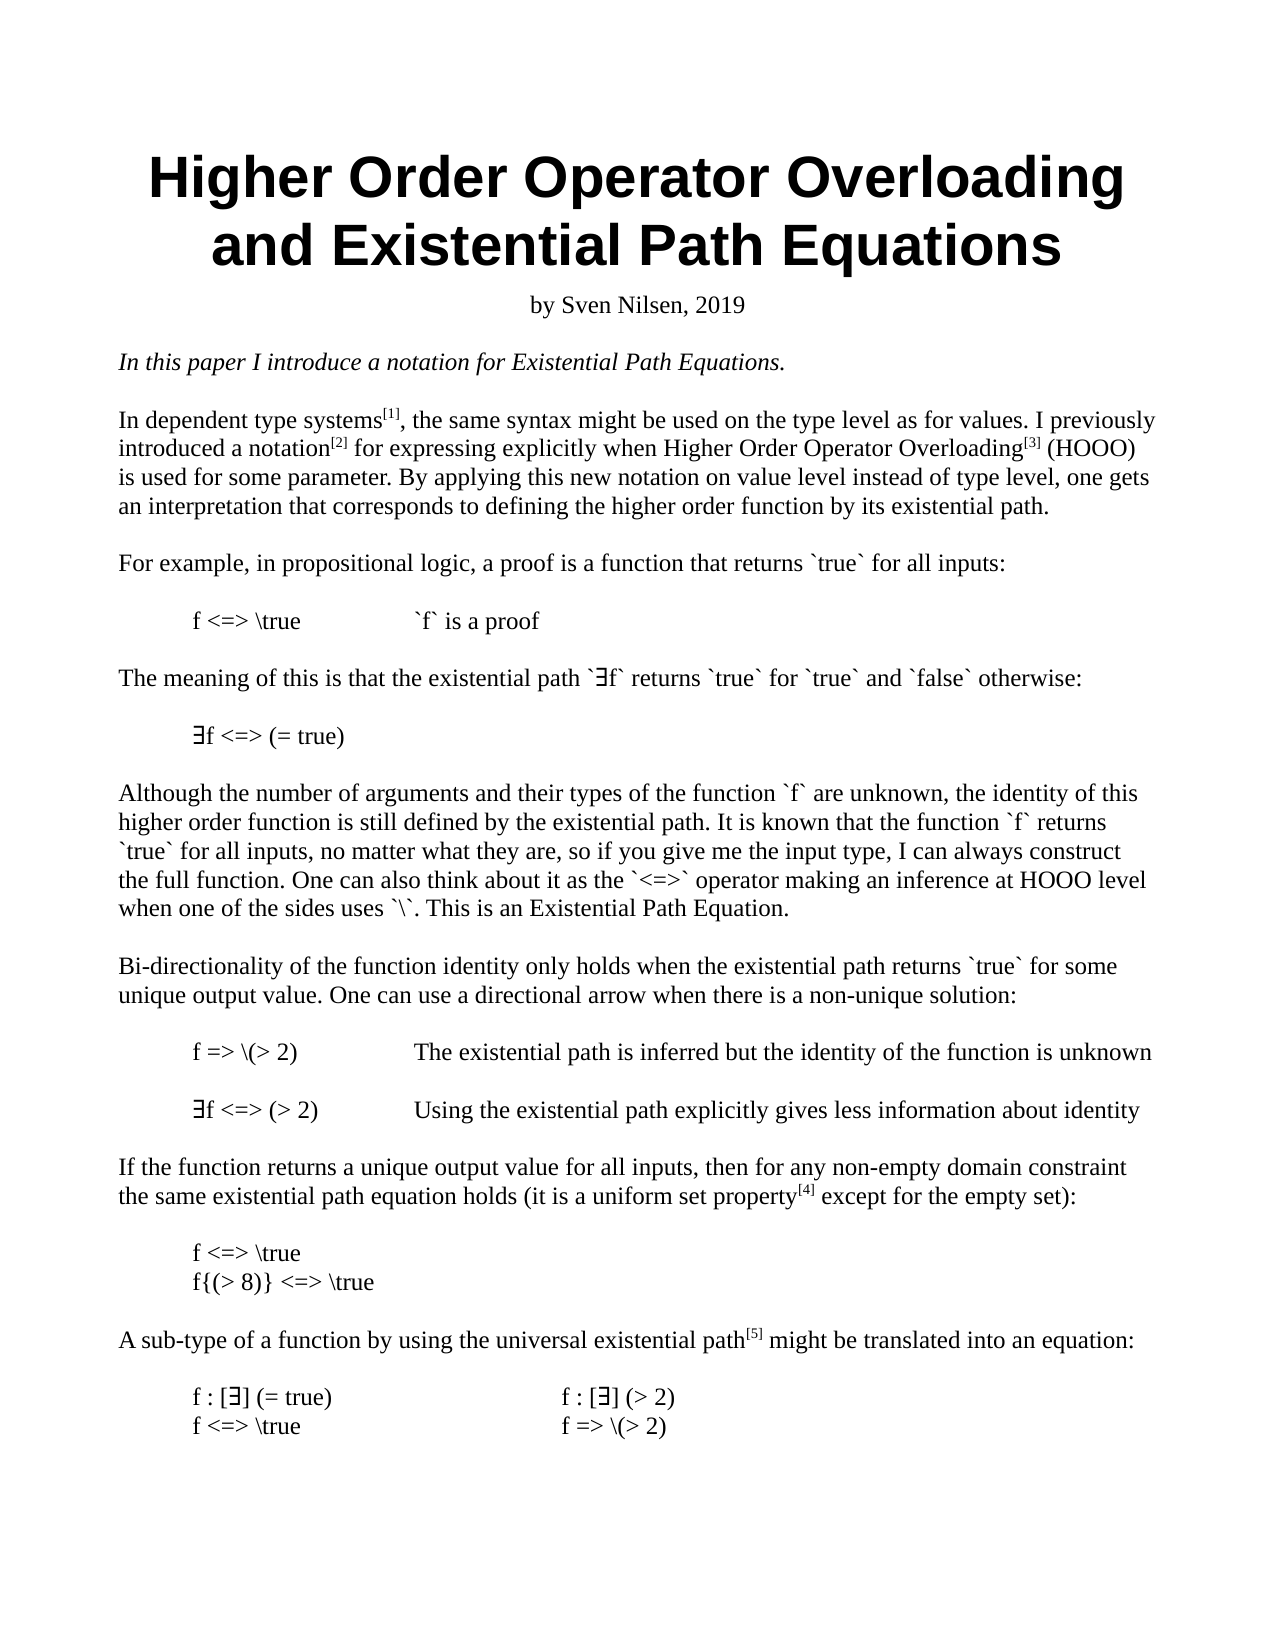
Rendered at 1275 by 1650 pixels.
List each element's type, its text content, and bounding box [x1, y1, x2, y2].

text f <=> \true f => \(> 2) [118, 1411, 1157, 1440]
text by Sven Nilsen, 2019 [118, 290, 1157, 318]
text ∃f <=> (= true) [118, 721, 1157, 750]
text In this paper I introduce a notation for Existential Path Equations. [118, 347, 1157, 376]
text ∃f <=> (> 2) Using the existential path explicitly gives less information about identity [118, 1095, 1157, 1123]
text If the function returns a unique output value for all inputs, then for any non-empty domain constraint the same existential path equation holds (it is a uniform set property[4] except for the empty set): [118, 1152, 1157, 1210]
text For example, in propositional logic, a proof is a function that returns `true` for all inputs: [118, 548, 1157, 577]
text f <=> \true `f` is a proof [118, 606, 1157, 635]
title Higher Order Operator Overloading and Existential Path Equations [118, 143, 1157, 277]
text A sub-type of a function by using the universal existential path[5] might be translated into an equation: [118, 1325, 1157, 1353]
text In dependent type systems[1], the same syntax might be used on the type level as for values. I previously introduced a notation[2] for expressing explicitly when Higher Order Operator Overloading[3] (HOOO) is used for some parameter. By applying this new notation on value level instead of type level, one gets an interpretation that corresponds to defining the higher order function by its existential path. [118, 405, 1157, 520]
text f{(> 8)} <=> \true [118, 1267, 1157, 1296]
text f => \(> 2) The existential path is inferred but the identity of the function is unknown [118, 1037, 1157, 1066]
text f <=> \true [118, 1238, 1157, 1267]
text Bi-directionality of the function identity only holds when the existential path returns `true` for some unique output value. One can use a directional arrow when there is a non-unique solution: [118, 951, 1157, 1008]
text The meaning of this is that the existential path `∃f` returns `true` for `true` and `false` otherwise: [118, 663, 1157, 692]
text f : [∃] (= true) f : [∃] (> 2) [118, 1382, 1157, 1411]
text Although the number of arguments and their types of the function `f` are unknown, the identity of this higher order function is still defined by the existential path. It is known that the function `f` returns `true` for all inputs, no matter what they are, so if you give me the input type, I can always construct the full function. One can also think about it as the `<=>` operator making an inference at HOOO level when one of the sides uses `\`. This is an Existential Path Equation. [118, 778, 1157, 922]
